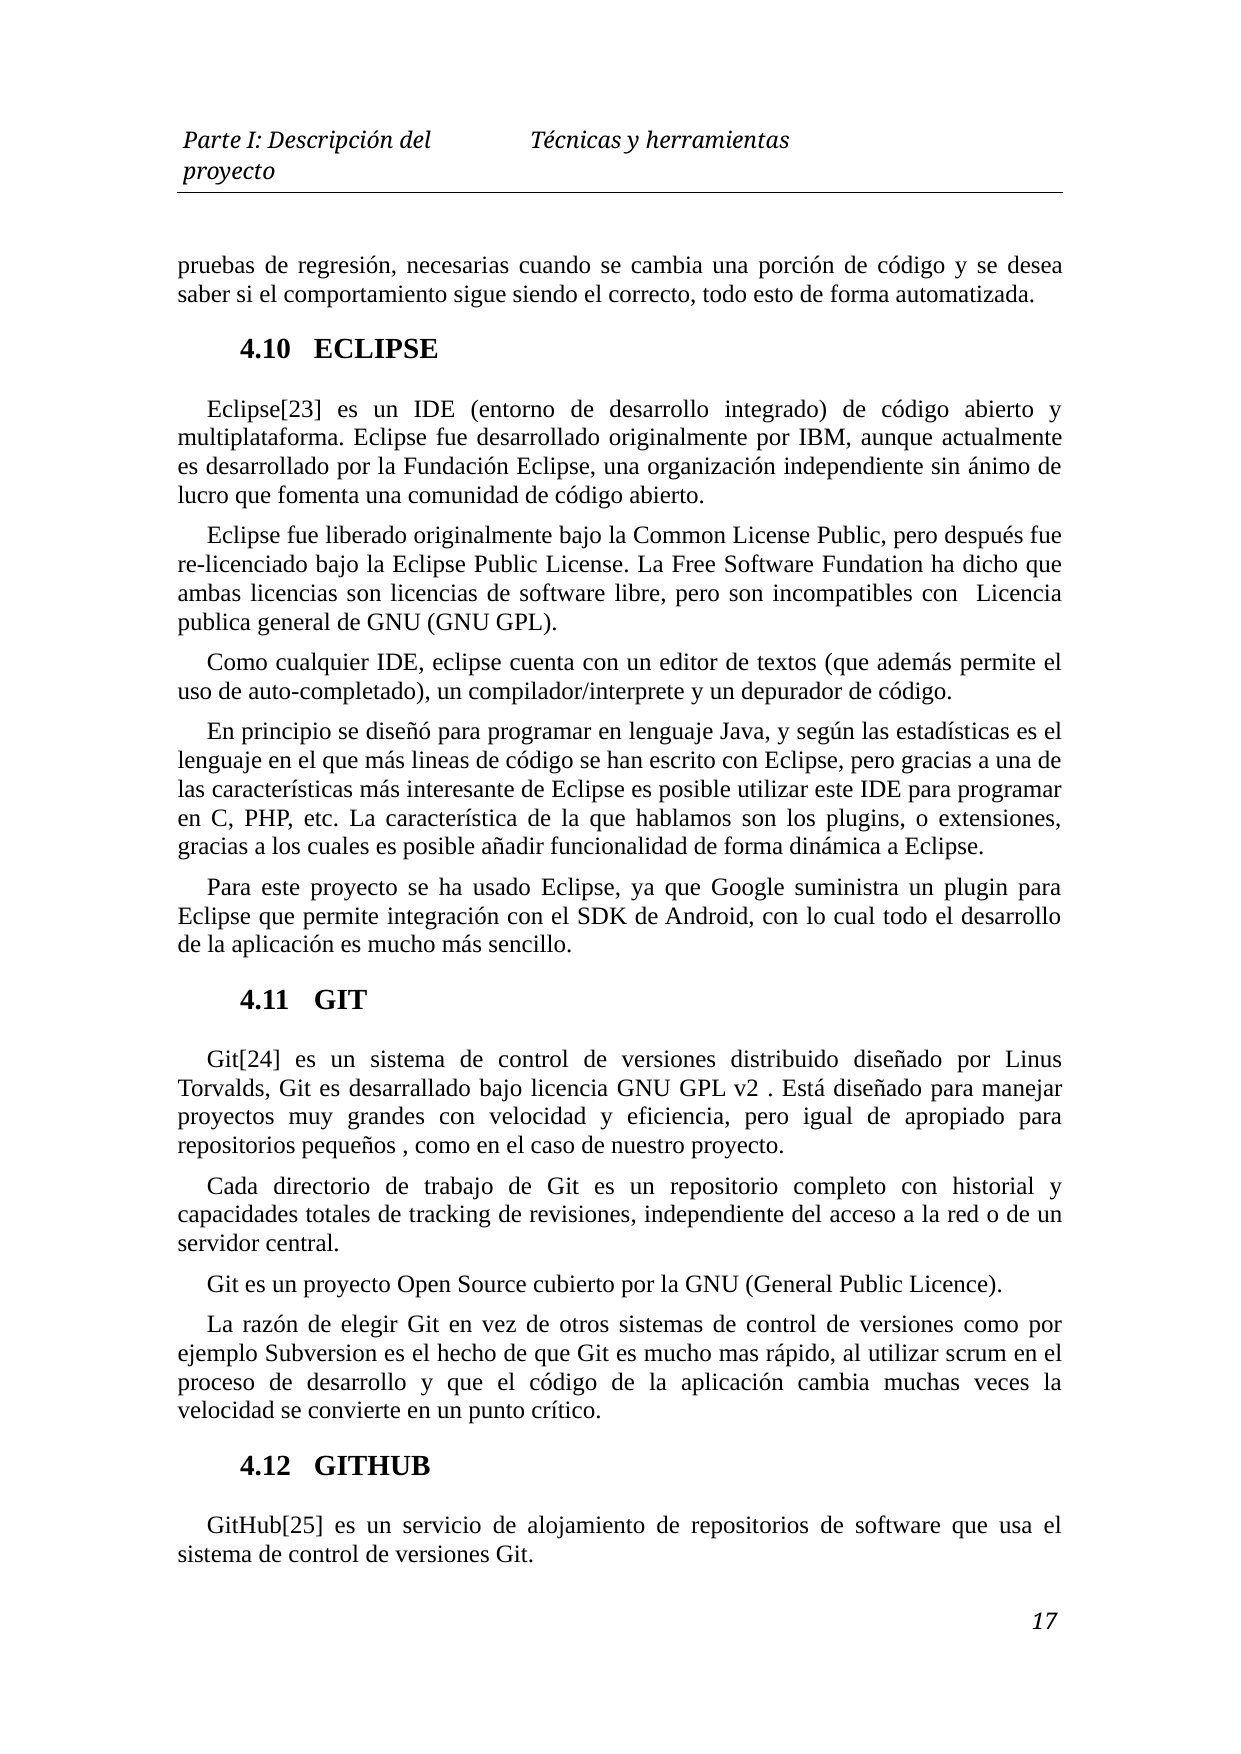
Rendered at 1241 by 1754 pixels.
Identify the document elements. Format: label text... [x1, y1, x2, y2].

text La razón de elegir Git en vez de otros sistemas de control de versiones como por ejemplo Subversion es el hecho de que Git es mucho mas rápido, al utilizar scrum en el proceso de desarrollo y que el código de la aplicación cambia muchas veces la velocidad se convierte en un punto crítico. [177, 1309, 1063, 1424]
subtitle Git [240, 982, 1063, 1015]
subtitle Eclipse [240, 331, 1063, 365]
text Para este proyecto se ha usado Eclipse, ya que Google suministra un plugin para Eclipse que permite integración con el SDK de Android, con lo cual todo el desarrollo de la aplicación es mucho más sencillo. [177, 872, 1063, 958]
text Cada directorio de trabajo de Git es un repositorio completo con historial y capacidades totales de tracking de revisiones, independiente del acceso a la red o de un servidor central. [177, 1171, 1063, 1257]
text Eclipse fue liberado originalmente bajo la Common License Public, pero después fue re-licenciado bajo la Eclipse Public License. La Free Software Fundation ha dicho que ambas licencias son licencias de software libre, pero son incompatibles con Licencia publica general de GNU (GNU GPL). [177, 520, 1063, 635]
text GitHub[25] es un servicio de alojamiento de repositorios de software que usa el sistema de control de versiones Git. [177, 1510, 1063, 1567]
text Como cualquier IDE, eclipse cuenta con un editor de textos (que además permite el uso de auto-completado), un compilador/interprete y un depurador de código. [177, 647, 1063, 705]
text pruebas de regresión, necesarias cuando se cambia una porción de código y se desea saber si el comportamiento sigue siendo el correcto, todo esto de forma automatizada. [177, 250, 1063, 308]
text Git[24] es un sistema de control de versiones distribuido diseñado por Linus Torvalds, Git es desarrallado bajo licencia GNU GPL v2 . Está diseñado para manejar proyectos muy grandes con velocidad y eficiencia, pero igual de apropiado para repositorios pequeños , como en el caso de nuestro proyecto. [177, 1044, 1063, 1159]
text Git es un proyecto Open Source cubierto por la GNU (General Public Licence). [177, 1269, 1063, 1297]
text Eclipse[23] es un IDE (entorno de desarrollo integrado) de código abierto y multiplataforma. Eclipse fue desarrollado originalmente por IBM, aunque actualmente es desarrollado por la Fundación Eclipse, una organización independiente sin ánimo de lucro que fomenta una comunidad de código abierto. [177, 394, 1063, 509]
text En principio se diseñó para programar en lenguaje Java, y según las estadísticas es el lenguaje en el que más lineas de código se han escrito con Eclipse, pero gracias a una de las características más interesante de Eclipse es posible utilizar este IDE para programar en C, PHP, etc. La característica de la que hablamos son los plugins, o extensiones, gracias a los cuales es posible añadir funcionalidad de forma dinámica a Eclipse. [177, 716, 1063, 860]
subtitle GitHub [240, 1448, 1063, 1481]
